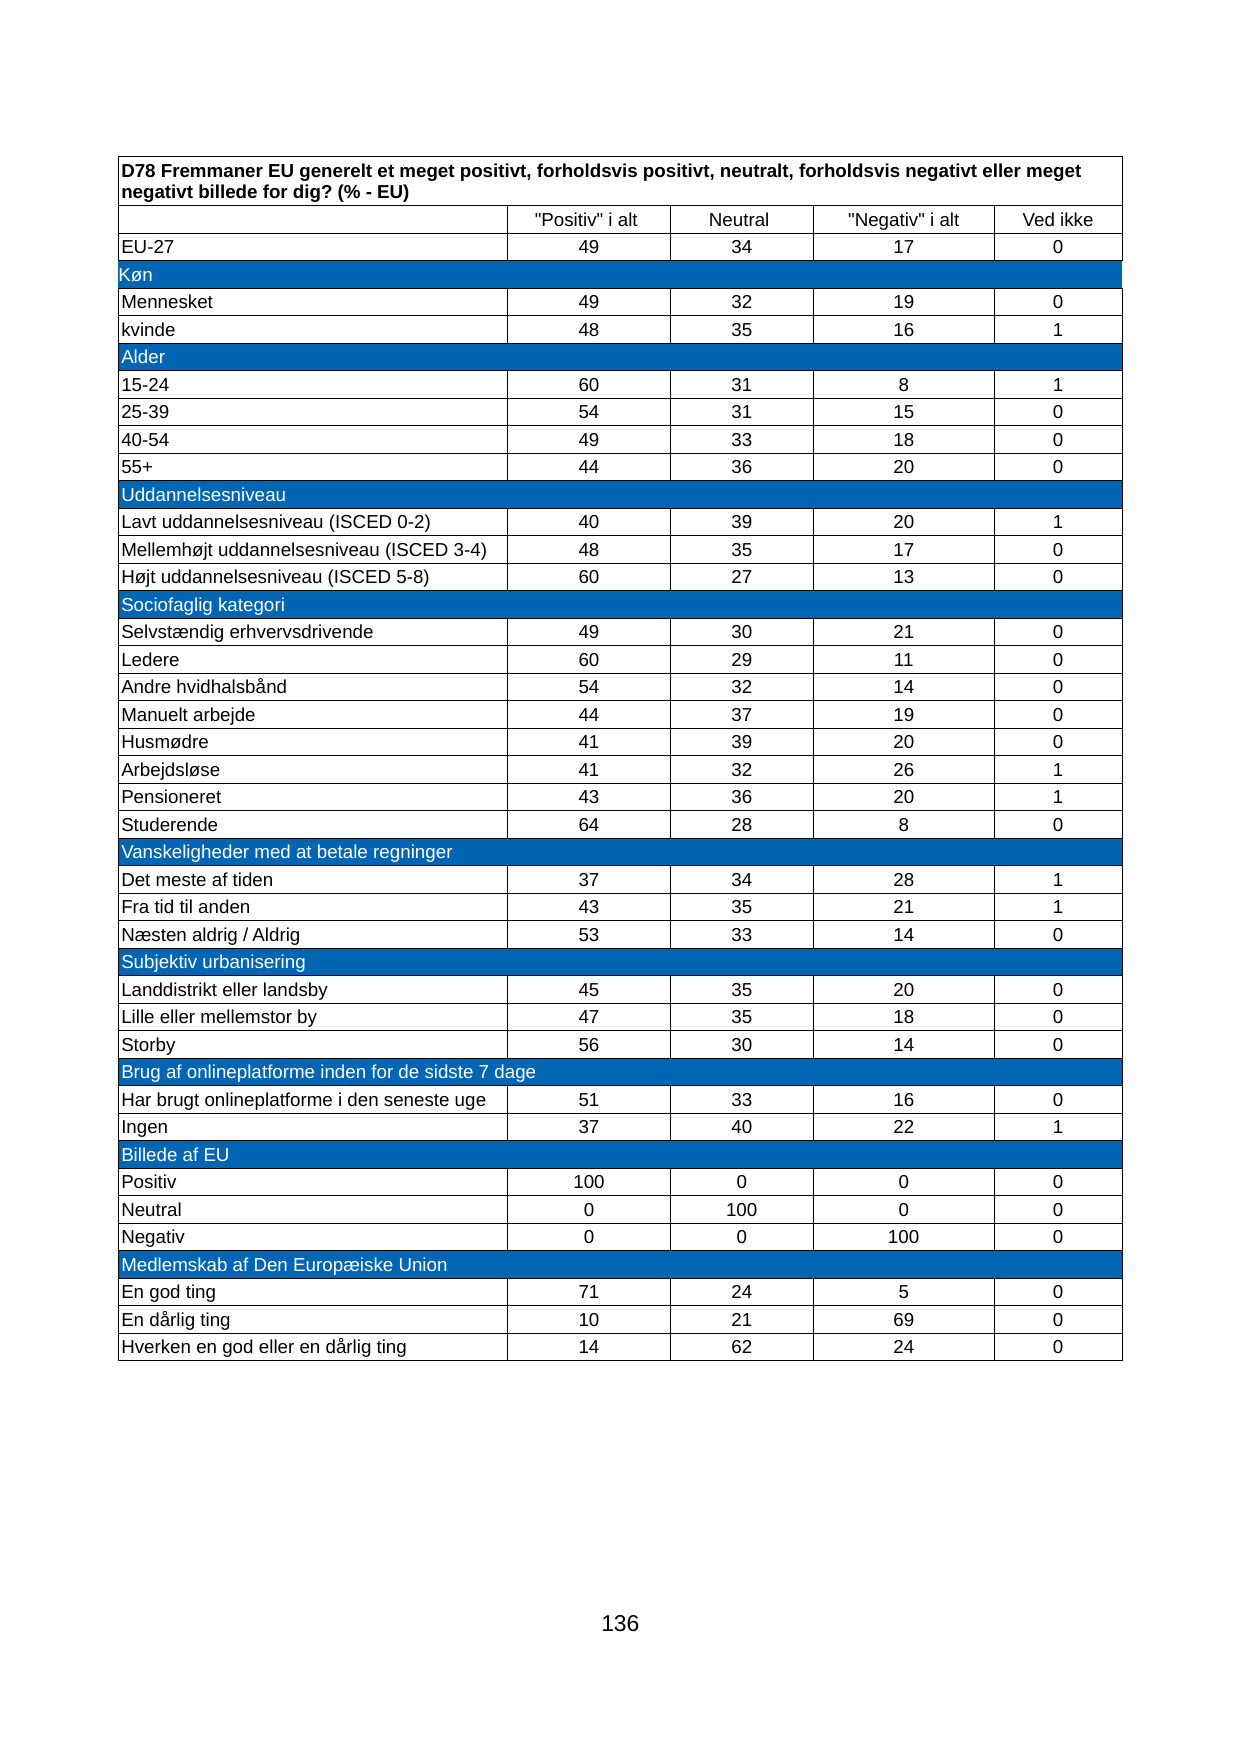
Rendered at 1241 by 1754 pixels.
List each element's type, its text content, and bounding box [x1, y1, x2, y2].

table_cell Storby [119, 1031, 507, 1058]
table_cell 39 [671, 509, 813, 535]
table_cell Mennesket [119, 289, 507, 315]
table_cell 0 [995, 674, 1122, 700]
table_cell 13 [814, 564, 994, 590]
table_cell 41 [508, 756, 670, 783]
table_cell 49 [508, 426, 670, 453]
table_cell 21 [814, 894, 994, 920]
table_cell Medlemskab af Den Europæiske Union [119, 1251, 1122, 1278]
table_cell 37 [671, 701, 813, 728]
table_cell 35 [671, 536, 813, 563]
table_cell Har brugt onlineplatforme i den seneste uge [119, 1086, 507, 1113]
table_cell 100 [508, 1169, 670, 1195]
table_cell 53 [508, 921, 670, 948]
table_cell 60 [508, 646, 670, 673]
table_cell 0 [995, 1169, 1122, 1195]
table_cell 0 [995, 1279, 1122, 1305]
table_cell 44 [508, 701, 670, 728]
table_cell Uddannelsesniveau [119, 481, 1122, 508]
table_cell 28 [671, 811, 813, 838]
table_cell 0 [814, 1169, 994, 1195]
table_cell Lille eller mellemstor by [119, 1004, 507, 1030]
table_cell Vanskeligheder med at betale regninger [119, 839, 1122, 865]
table_cell Højt uddannelsesniveau (ISCED 5-8) [119, 564, 507, 590]
table_cell 43 [508, 784, 670, 810]
table_cell 1 [995, 509, 1122, 535]
table_cell 24 [671, 1279, 813, 1305]
table_cell 47 [508, 1004, 670, 1030]
table_cell 19 [814, 289, 994, 315]
table_cell 0 [995, 701, 1122, 728]
table_cell [119, 206, 507, 233]
table_cell Fra tid til anden [119, 894, 507, 920]
table_cell Manuelt arbejde [119, 701, 507, 728]
table_cell 0 [995, 646, 1122, 673]
table_cell 34 [671, 234, 813, 260]
table_cell 36 [671, 784, 813, 810]
table_cell 14 [508, 1334, 670, 1360]
table_cell 20 [814, 454, 994, 480]
table_cell 0 [508, 1224, 670, 1250]
table_cell 0 [995, 564, 1122, 590]
table_cell 17 [814, 234, 994, 260]
table_cell Mellemhøjt uddannelsesniveau (ISCED 3-4) [119, 536, 507, 563]
table_cell 54 [508, 674, 670, 700]
table_cell 5 [814, 1279, 994, 1305]
table_cell 1 [995, 316, 1122, 343]
table_cell 1 [995, 756, 1122, 783]
table_cell 54 [508, 399, 670, 425]
table_cell 19 [814, 701, 994, 728]
table_cell 14 [814, 1031, 994, 1058]
table_cell Sociofaglig kategori [119, 591, 1122, 618]
table_cell Arbejdsløse [119, 756, 507, 783]
table_cell Næsten aldrig / Aldrig [119, 921, 507, 948]
table_cell kvinde [119, 316, 507, 343]
table_cell 0 [995, 976, 1122, 1003]
table_cell 1 [995, 371, 1122, 398]
table_cell EU-27 [119, 234, 507, 260]
table_cell 41 [508, 729, 670, 755]
table_cell Andre hvidhalsbånd [119, 674, 507, 700]
table_cell 0 [995, 1196, 1122, 1223]
table_cell Lavt uddannelsesniveau (ISCED 0-2) [119, 509, 507, 535]
table_cell 35 [671, 1004, 813, 1030]
table_cell 71 [508, 1279, 670, 1305]
table_cell 0 [995, 1004, 1122, 1030]
table_cell 100 [814, 1224, 994, 1250]
table_cell 0 [671, 1169, 813, 1195]
table_cell 36 [671, 454, 813, 480]
table_cell 15 [814, 399, 994, 425]
table_cell 35 [671, 976, 813, 1003]
table_cell 40 [508, 509, 670, 535]
table_cell 26 [814, 756, 994, 783]
table_cell 0 [814, 1196, 994, 1223]
table_cell 62 [671, 1334, 813, 1360]
table_cell 49 [508, 289, 670, 315]
table_cell 34 [671, 866, 813, 893]
table_cell En god ting [119, 1279, 507, 1305]
table_cell 16 [814, 316, 994, 343]
table_cell 21 [671, 1306, 813, 1333]
table_cell 0 [995, 234, 1122, 260]
table_cell 35 [671, 316, 813, 343]
table_cell 14 [814, 674, 994, 700]
table_cell 8 [814, 371, 994, 398]
table_cell Selvstændig erhvervsdrivende [119, 619, 507, 645]
table_cell 31 [671, 371, 813, 398]
table_cell En dårlig ting [119, 1306, 507, 1333]
table_cell 40-54 [119, 426, 507, 453]
table_cell Positiv [119, 1169, 507, 1195]
table_cell 37 [508, 1114, 670, 1140]
table_cell Ledere [119, 646, 507, 673]
table_cell 33 [671, 426, 813, 453]
table_cell 0 [995, 1334, 1122, 1360]
table_cell 1 [995, 1114, 1122, 1140]
table_cell 48 [508, 316, 670, 343]
table_cell Husmødre [119, 729, 507, 755]
table_cell 49 [508, 619, 670, 645]
table_cell 1 [995, 784, 1122, 810]
table_cell 1 [995, 866, 1122, 893]
table_cell 0 [995, 454, 1122, 480]
table_cell Det meste af tiden [119, 866, 507, 893]
table_cell 100 [671, 1196, 813, 1223]
table_cell 48 [508, 536, 670, 563]
table_cell 16 [814, 1086, 994, 1113]
table_cell 20 [814, 784, 994, 810]
table_cell Landdistrikt eller landsby [119, 976, 507, 1003]
table_cell 18 [814, 1004, 994, 1030]
table_cell 22 [814, 1114, 994, 1140]
table_cell 0 [995, 1224, 1122, 1250]
table_cell 69 [814, 1306, 994, 1333]
table_cell 20 [814, 976, 994, 1003]
table_cell 1 [995, 894, 1122, 920]
table_cell 56 [508, 1031, 670, 1058]
table_cell 60 [508, 371, 670, 398]
table_cell 0 [995, 729, 1122, 755]
table_cell 10 [508, 1306, 670, 1333]
table_cell 49 [508, 234, 670, 260]
table_cell 60 [508, 564, 670, 590]
table_cell 27 [671, 564, 813, 590]
table_cell 24 [814, 1334, 994, 1360]
table_cell Hverken en god eller en dårlig ting [119, 1334, 507, 1360]
table_cell Billede af EU [119, 1141, 1122, 1168]
table_cell 0 [995, 811, 1122, 838]
table_cell 21 [814, 619, 994, 645]
table_cell 55+ [119, 454, 507, 480]
table_cell 14 [814, 921, 994, 948]
table_cell 30 [671, 1031, 813, 1058]
table_cell Køn [118, 261, 1122, 288]
table_cell Subjektiv urbanisering [119, 949, 1122, 975]
table_cell 29 [671, 646, 813, 673]
table_cell 0 [995, 619, 1122, 645]
table_cell 17 [814, 536, 994, 563]
table_cell 43 [508, 894, 670, 920]
table_cell 31 [671, 399, 813, 425]
table_cell 18 [814, 426, 994, 453]
table_cell 33 [671, 1086, 813, 1113]
table_cell 51 [508, 1086, 670, 1113]
table_cell 30 [671, 619, 813, 645]
table_header D78 Fremmaner EU generelt et meget positivt, forholdsvis positivt, neutralt, forholdsvis negativt eller meget negativt billede for dig? (% - EU) [119, 157, 1122, 205]
table_cell 32 [671, 674, 813, 700]
table_cell 0 [508, 1196, 670, 1223]
table_cell 0 [995, 426, 1122, 453]
table_cell Neutral [671, 206, 813, 233]
table_cell 20 [814, 729, 994, 755]
table_cell Neutral [119, 1196, 507, 1223]
table_cell 20 [814, 509, 994, 535]
table_cell Brug af onlineplatforme inden for de sidste 7 dage [119, 1059, 1122, 1085]
table_cell 0 [995, 289, 1122, 315]
table_cell 15-24 [119, 371, 507, 398]
table_cell 39 [671, 729, 813, 755]
table_cell "Negativ" i alt [814, 206, 994, 233]
table_cell 32 [671, 756, 813, 783]
table_cell 32 [671, 289, 813, 315]
table_cell Alder [119, 344, 1122, 370]
table_cell 0 [995, 1031, 1122, 1058]
table_cell 0 [995, 1306, 1122, 1333]
table_cell "Positiv" i alt [508, 206, 670, 233]
table_cell 0 [995, 1086, 1122, 1113]
table_cell 11 [814, 646, 994, 673]
table_cell 0 [671, 1224, 813, 1250]
table_cell 28 [814, 866, 994, 893]
table_cell 0 [995, 921, 1122, 948]
table_cell 45 [508, 976, 670, 1003]
table_cell 8 [814, 811, 994, 838]
table_cell Pensioneret [119, 784, 507, 810]
table_cell Negativ [119, 1224, 507, 1250]
table_cell 64 [508, 811, 670, 838]
table_cell 0 [995, 536, 1122, 563]
table_cell Ingen [119, 1114, 507, 1140]
table_cell 37 [508, 866, 670, 893]
table_cell 0 [995, 399, 1122, 425]
table_cell 25-39 [119, 399, 507, 425]
table_cell 35 [671, 894, 813, 920]
table_cell Studerende [119, 811, 507, 838]
table_cell 33 [671, 921, 813, 948]
table_cell 44 [508, 454, 670, 480]
table_cell Ved ikke [995, 206, 1122, 233]
table_cell 40 [671, 1114, 813, 1140]
